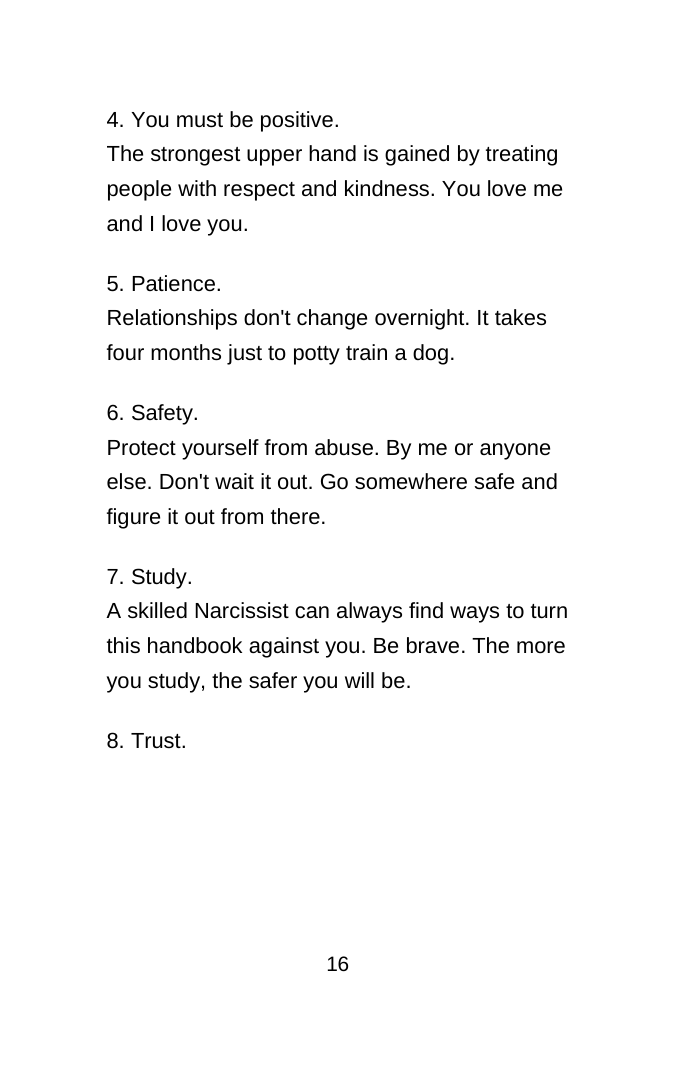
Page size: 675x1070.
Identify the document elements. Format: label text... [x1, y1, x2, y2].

text A skilled Narcissist can always find ways to turn this handbook against you. Be brave. The more you study, the safer you will be. [106, 598, 568, 693]
text 4. You must be positive. [106, 106, 568, 132]
text 8. Trust. [106, 728, 568, 753]
text The strongest upper hand is gained by treating people with respect and kindness. You love me and I love you. [106, 141, 568, 236]
text 7. Study. [106, 564, 568, 589]
text Protect yourself from abuse. By me or anyone else. Don't wait it out. Go somewhere safe and figure it out from there. [106, 434, 568, 529]
text 5. Patience. [106, 270, 568, 296]
text 6. Safety. [106, 400, 568, 425]
text Relationships don't change overnight. It takes four months just to potty train a dog. [106, 305, 568, 365]
